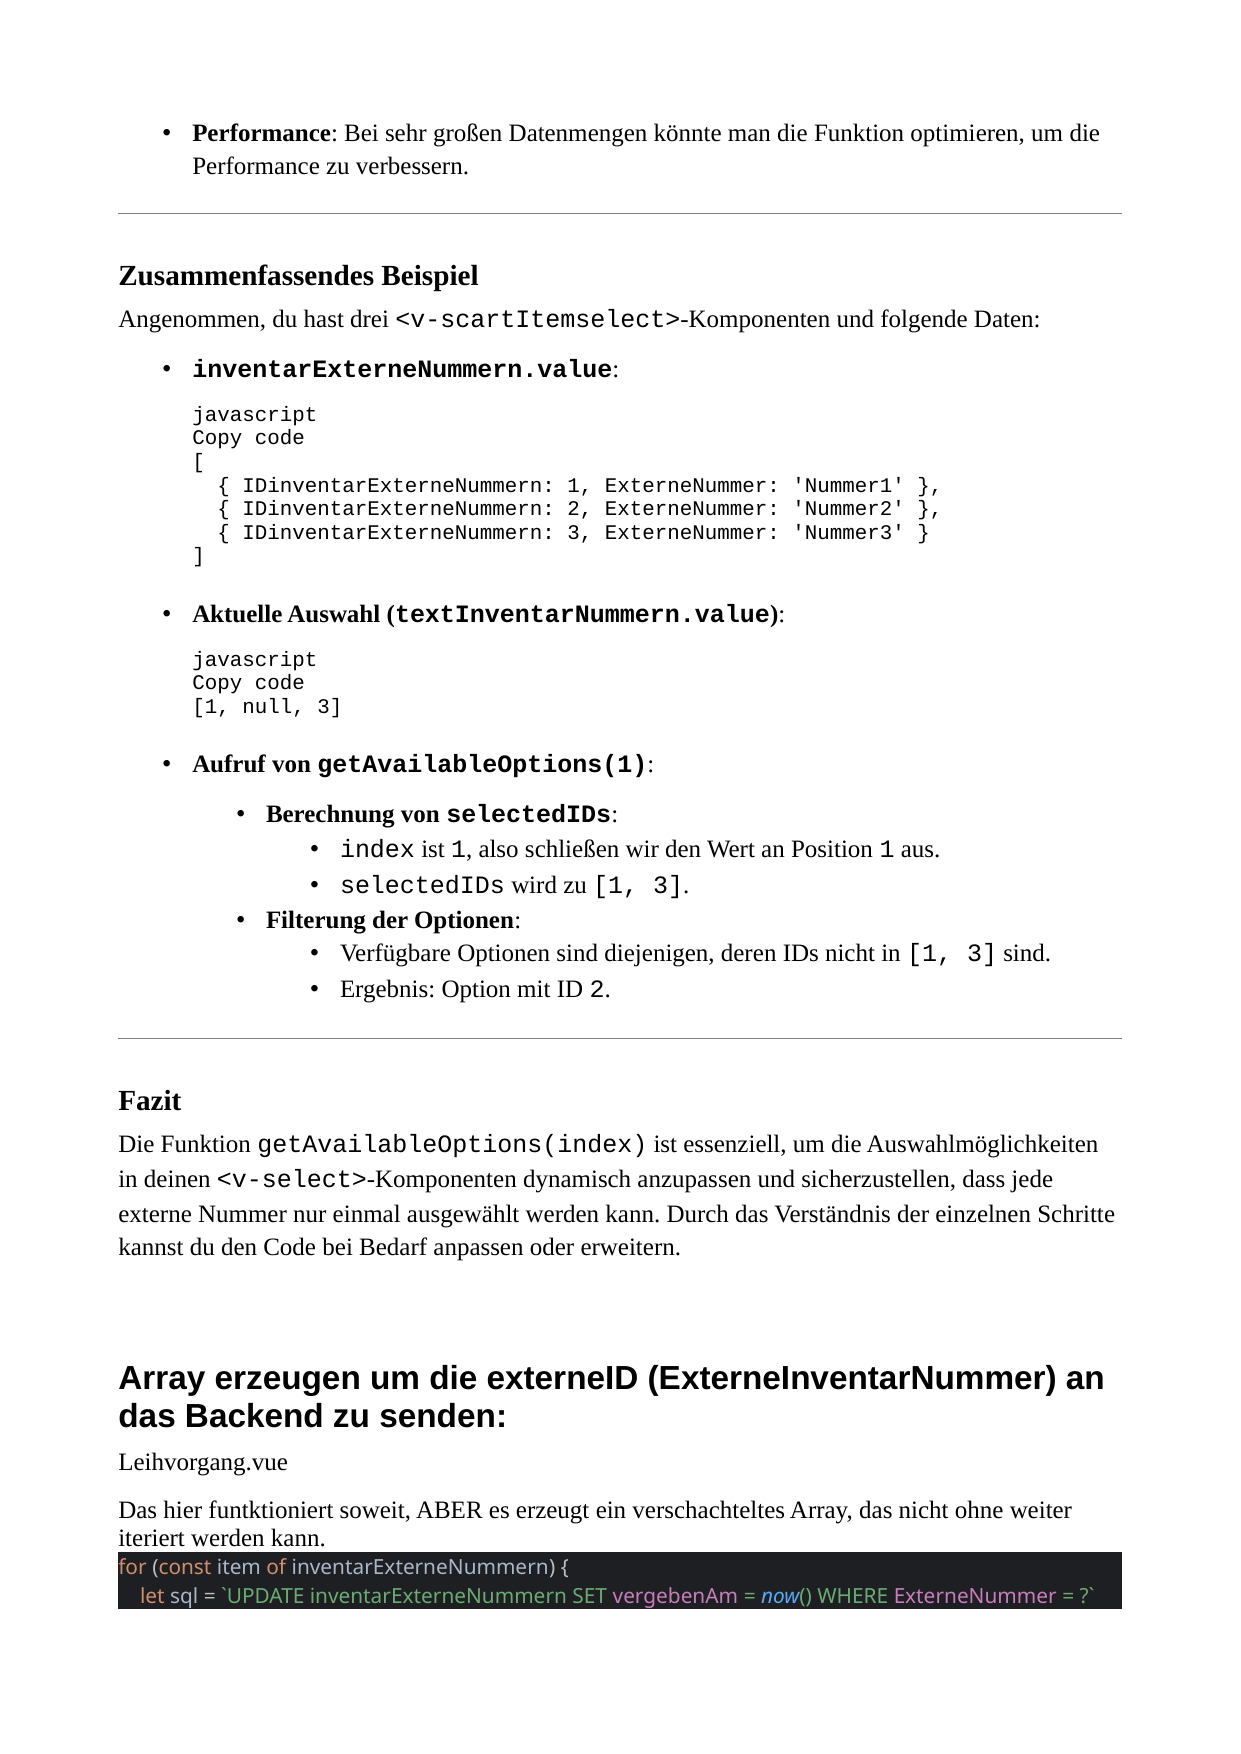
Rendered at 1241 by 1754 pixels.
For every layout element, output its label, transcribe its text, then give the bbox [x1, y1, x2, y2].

list Ergebnis: Option mit ID 2. [310, 974, 1122, 1004]
list Performance: Bei sehr großen Datenmengen könnte man die Funktion optimieren, um die Performance zu verbessern. [162, 118, 1122, 180]
list Verfügbare Optionen sind diejenigen, deren IDs nicht in [1, 3] sind. [310, 938, 1122, 969]
list selectedIDs wird zu [1, 3]. [310, 870, 1122, 901]
list javascript [162, 649, 1122, 672]
list { IDinventarExterneNummern: 3, ExterneNummer: 'Nummer3' } [162, 522, 1122, 546]
subtitle Zusammenfassendes Beispiel [118, 258, 1122, 291]
list Berechnung von selectedIDs: [236, 799, 1122, 830]
list ] [162, 546, 1122, 569]
text iteriert werden kann. [118, 1523, 1122, 1552]
list javascript [162, 404, 1122, 427]
list { IDinventarExterneNummern: 1, ExterneNummer: 'Nummer1' }, [162, 474, 1122, 498]
list Aktuelle Auswahl (textInventarNummern.value): [162, 599, 1122, 629]
text Das hier funtktioniert soweit, ABER es erzeugt ein verschachteltes Array, das nicht ohne weiter [118, 1495, 1122, 1523]
list Copy code [162, 672, 1122, 696]
text Angenommen, du hast drei <v-scartItemselect>-Komponenten und folgende Daten: [118, 304, 1122, 334]
subtitle Fazit [118, 1083, 1122, 1116]
list [ [162, 451, 1122, 474]
list inventarExterneNummern.value: [162, 354, 1122, 384]
subtitle Array erzeugen um die externeID (ExterneInventarNummer) an das Backend zu senden: [118, 1358, 1122, 1435]
text for (const item of inventarExterneNummern) { let sql = `UPDATE inventarExterneNummern SET vergebenAm = now() WHERE ExterneNummer = ?` [118, 1552, 1122, 1609]
list Aufruf von getAvailableOptions(1): [162, 749, 1122, 780]
list [1, null, 3] [162, 696, 1122, 719]
text Die Funktion getAvailableOptions(index) ist essenziell, um die Auswahlmöglichkeiten in deinen <v-select>-Komponenten dynamisch anzupassen und sicherzustellen, dass jede externe Nummer nur einmal ausgewählt werden kann. Durch das Verständnis der einzelnen Schritte kannst du den Code bei Bedarf anpassen oder erweitern. [118, 1129, 1122, 1261]
list { IDinventarExterneNummern: 2, ExterneNummer: 'Nummer2' }, [162, 498, 1122, 522]
list Copy code [162, 427, 1122, 451]
text Leihvorgang.vue [118, 1447, 1122, 1476]
list index ist 1, also schließen wir den Wert an Position 1 aus. [310, 834, 1122, 865]
list Filterung der Optionen: [236, 905, 1122, 934]
